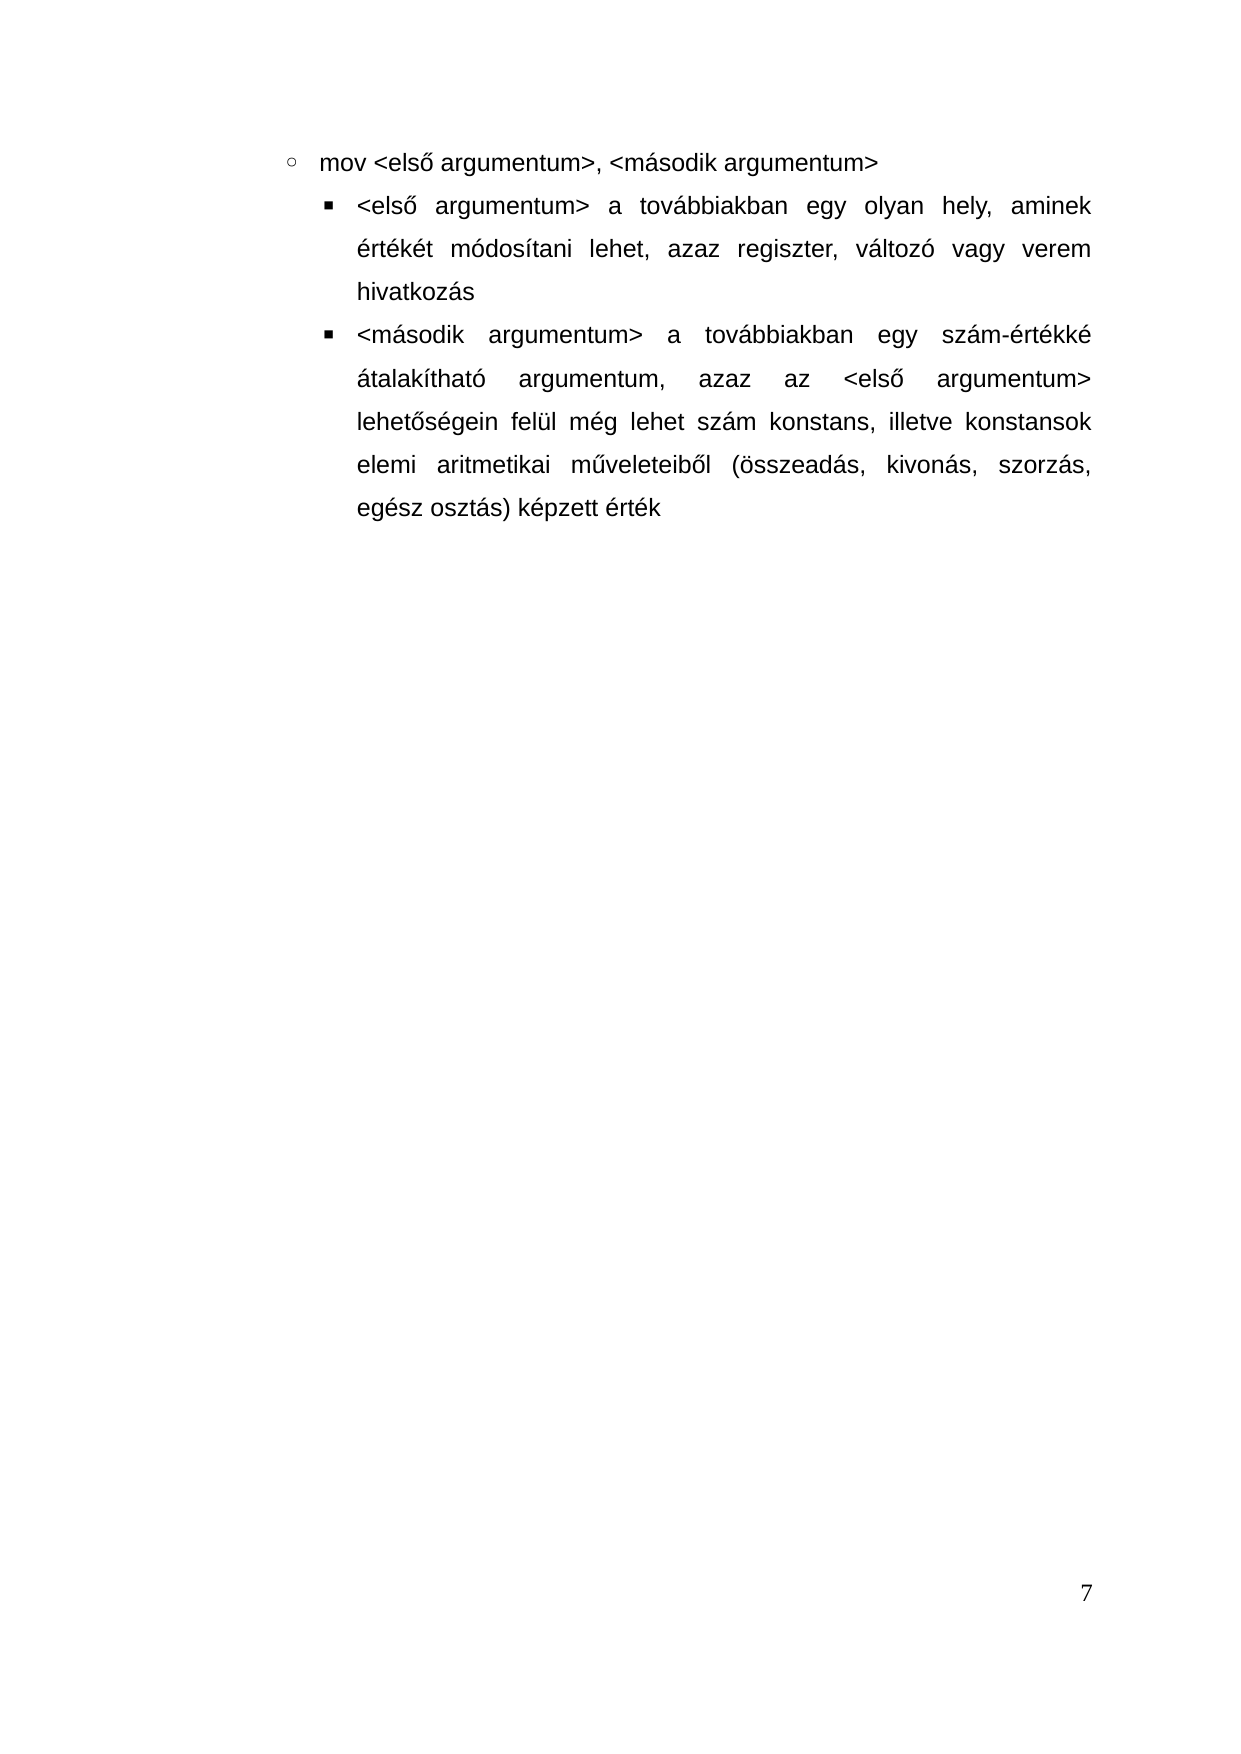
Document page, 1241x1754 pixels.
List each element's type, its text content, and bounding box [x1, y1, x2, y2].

list <első argumentum> a továbbiakban egy olyan hely, aminek értékét módosítani lehet, azaz regiszter, változó vagy verem hivatkozás [319, 191, 1093, 306]
list mov <első argumentum>, <második argumentum> [282, 148, 1093, 176]
list <második argumentum> a továbbiakban egy szám-értékké átalakítható argumentum, azaz az <első argumentum> lehetőségein felül még lehet szám konstans, illetve konstansok elemi aritmetikai műveleteiből (összeadás, kivonás, szorzás, egész osztás) képzett érték [319, 320, 1093, 522]
